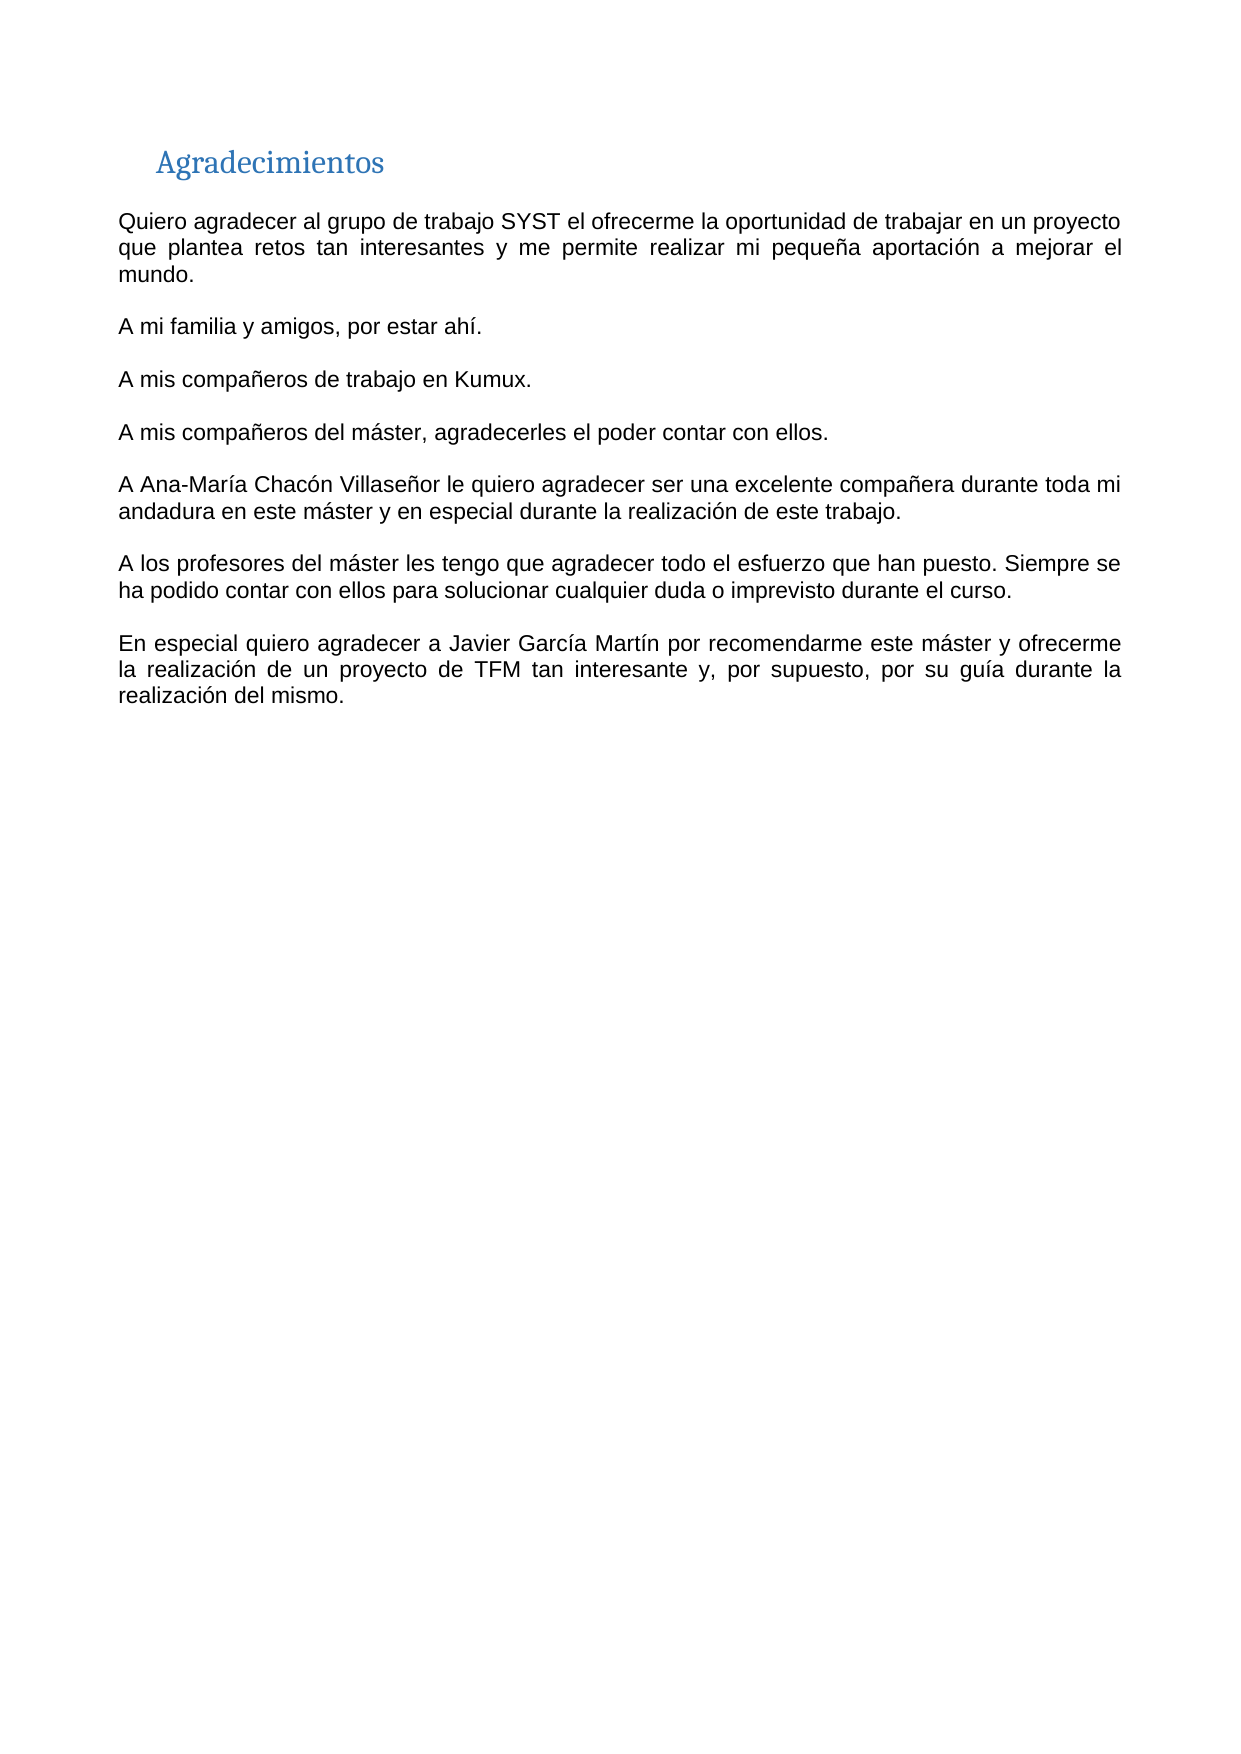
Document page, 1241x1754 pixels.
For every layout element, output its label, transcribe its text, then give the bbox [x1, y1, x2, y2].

text A mis compañeros de trabajo en Kumux. [118, 366, 1122, 392]
text A Ana-María Chacón Villaseñor le quiero agradecer ser una excelente compañera durante toda mi andadura en este máster y en especial durante la realización de este trabajo. [118, 471, 1122, 524]
text A mi familia y amigos, por estar ahí. [118, 313, 1122, 339]
subtitle Agradecimientos [156, 143, 1122, 181]
text Quiero agradecer al grupo de trabajo SYST el ofrecerme la oportunidad de trabajar en un proyecto que plantea retos tan interesantes y me permite realizar mi pequeña aportación a mejorar el mundo. [118, 208, 1122, 287]
text En especial quiero agradecer a Javier García Martín por recomendarme este máster y ofrecerme la realización de un proyecto de TFM tan interesante y, por supuesto, por su guía durante la realización del mismo. [118, 629, 1122, 708]
text A los profesores del máster les tengo que agradecer todo el esfuerzo que han puesto. Siempre se ha podido contar con ellos para solucionar cualquier duda o imprevisto durante el curso. [118, 550, 1122, 603]
text A mis compañeros del máster, agradecerles el poder contar con ellos. [118, 419, 1122, 445]
